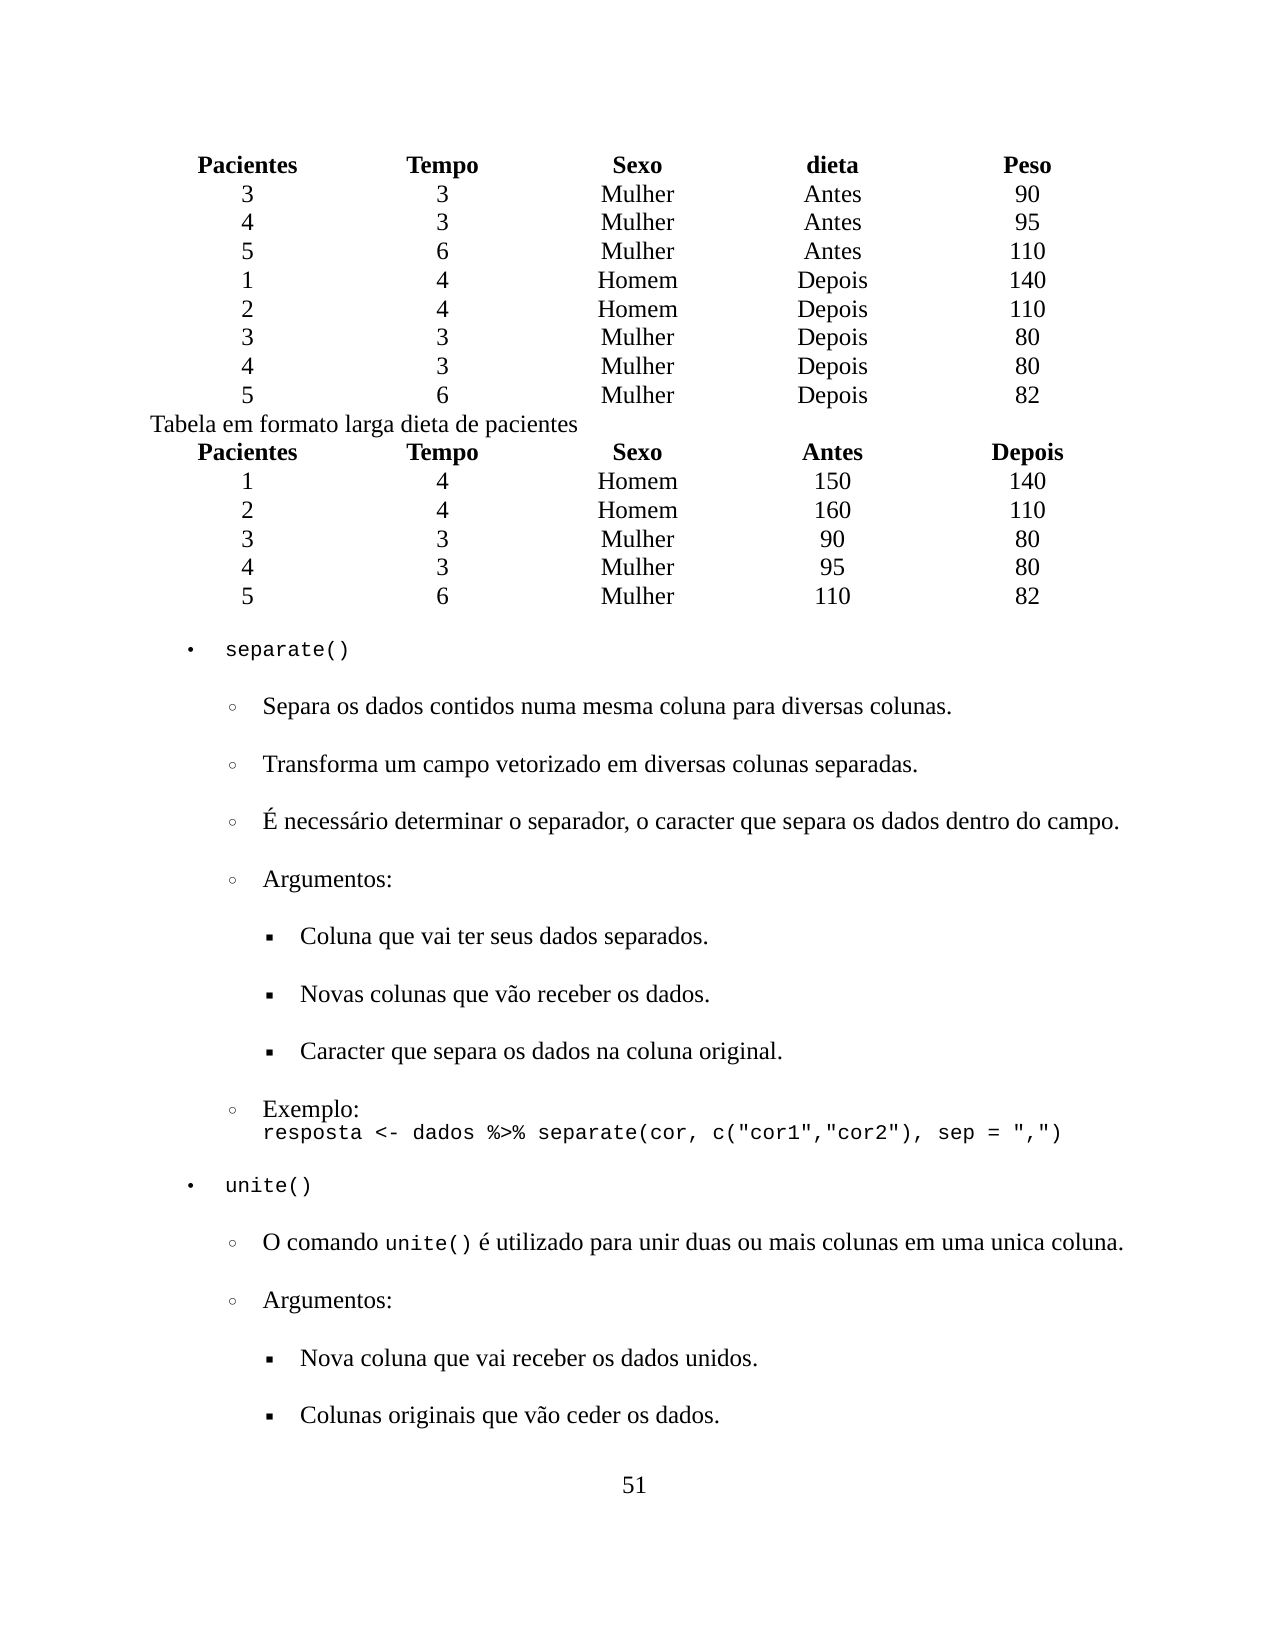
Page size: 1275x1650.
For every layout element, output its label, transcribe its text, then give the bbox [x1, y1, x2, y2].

list separate() [187, 639, 1125, 691]
table_cell 4 [345, 495, 540, 524]
table_cell 5 [150, 236, 345, 265]
table_header Antes [735, 438, 930, 466]
table_cell 4 [150, 553, 345, 581]
table_cell 6 [345, 236, 540, 265]
table_cell Antes [735, 236, 930, 265]
list O comando unite() é utilizado para unir duas ou mais colunas em uma unica coluna. [225, 1227, 1125, 1286]
table_cell Mulher [540, 236, 735, 265]
table_cell 110 [930, 495, 1125, 524]
table_cell 160 [735, 495, 930, 524]
table_cell 110 [930, 294, 1125, 322]
list Separa os dados contidos numa mesma coluna para diversas colunas. [225, 691, 1125, 749]
list unite() [187, 1175, 1125, 1227]
table_cell 80 [930, 553, 1125, 581]
list Novas colunas que vão receber os dados. [262, 979, 1125, 1036]
table_cell Depois [735, 294, 930, 322]
table_cell 95 [930, 208, 1125, 236]
table_cell 1 [150, 265, 345, 294]
table_cell Mulher [540, 553, 735, 581]
table_header Pacientes [150, 438, 345, 466]
table_cell Mulher [540, 351, 735, 380]
table_cell 90 [735, 524, 930, 552]
table_cell Depois [735, 351, 930, 380]
table_cell 3 [345, 351, 540, 380]
table_cell 4 [345, 265, 540, 294]
table_cell 3 [345, 208, 540, 236]
table_cell 80 [930, 323, 1125, 351]
list Nova coluna que vai receber os dados unidos. [262, 1343, 1125, 1401]
table_cell Mulher [540, 524, 735, 552]
table_cell Antes [735, 208, 930, 236]
table_cell 3 [345, 553, 540, 581]
table_header Depois [930, 438, 1125, 466]
list Caracter que separa os dados na coluna original. [262, 1036, 1125, 1094]
table_header Sexo [540, 438, 735, 466]
table_cell 6 [345, 581, 540, 610]
table_cell Depois [735, 323, 930, 351]
table_cell Mulher [540, 179, 735, 207]
table_cell Antes [735, 179, 930, 207]
table_cell 5 [150, 380, 345, 409]
table_header dieta [735, 150, 930, 179]
table_cell 3 [345, 179, 540, 207]
table_cell Mulher [540, 323, 735, 351]
table_cell Depois [735, 265, 930, 294]
table_cell Homem [540, 495, 735, 524]
table_cell 4 [345, 466, 540, 495]
table_cell 3 [345, 323, 540, 351]
table_header Tempo [345, 438, 540, 466]
table_cell 110 [735, 581, 930, 610]
table_cell 4 [150, 208, 345, 236]
table_cell Mulher [540, 380, 735, 409]
table_header Sexo [540, 150, 735, 179]
table_header Peso [930, 150, 1125, 179]
table_cell Mulher [540, 581, 735, 610]
text Tabela em formato larga dieta de pacientes [150, 409, 1125, 437]
table_cell Depois [735, 380, 930, 409]
list É necessário determinar o separador, o caracter que separa os dados dentro do campo. [225, 806, 1125, 864]
table_cell 1 [150, 466, 345, 495]
list Argumentos: [225, 1286, 1125, 1343]
table_cell 4 [150, 351, 345, 380]
list Colunas originais que vão ceder os dados. [262, 1401, 1125, 1429]
table_cell 140 [930, 265, 1125, 294]
table_cell 2 [150, 294, 345, 322]
table_cell 6 [345, 380, 540, 409]
table_cell 4 [345, 294, 540, 322]
table_cell 3 [150, 323, 345, 351]
table_cell 3 [345, 524, 540, 552]
table_cell 2 [150, 495, 345, 524]
table_cell Mulher [540, 208, 735, 236]
table_cell 90 [930, 179, 1125, 207]
list Coluna que vai ter seus dados separados. [262, 921, 1125, 979]
table_cell 82 [930, 380, 1125, 409]
table_cell Homem [540, 294, 735, 322]
list Transforma um campo vetorizado em diversas colunas separadas. [225, 749, 1125, 806]
table_cell 80 [930, 351, 1125, 380]
table_cell 80 [930, 524, 1125, 552]
table_cell 3 [150, 524, 345, 552]
table_cell 5 [150, 581, 345, 610]
list Exemplo: resposta <- dados %>% separate(cor, c("cor1","cor2"), sep = ",") [225, 1094, 1125, 1175]
table_header Tempo [345, 150, 540, 179]
table_cell 140 [930, 466, 1125, 495]
table_cell Homem [540, 466, 735, 495]
table_cell 82 [930, 581, 1125, 610]
table_header Pacientes [150, 150, 345, 179]
table_cell Homem [540, 265, 735, 294]
table_cell 110 [930, 236, 1125, 265]
list Argumentos: [225, 864, 1125, 921]
table_cell 95 [735, 553, 930, 581]
table_cell 3 [150, 179, 345, 207]
table_cell 150 [735, 466, 930, 495]
